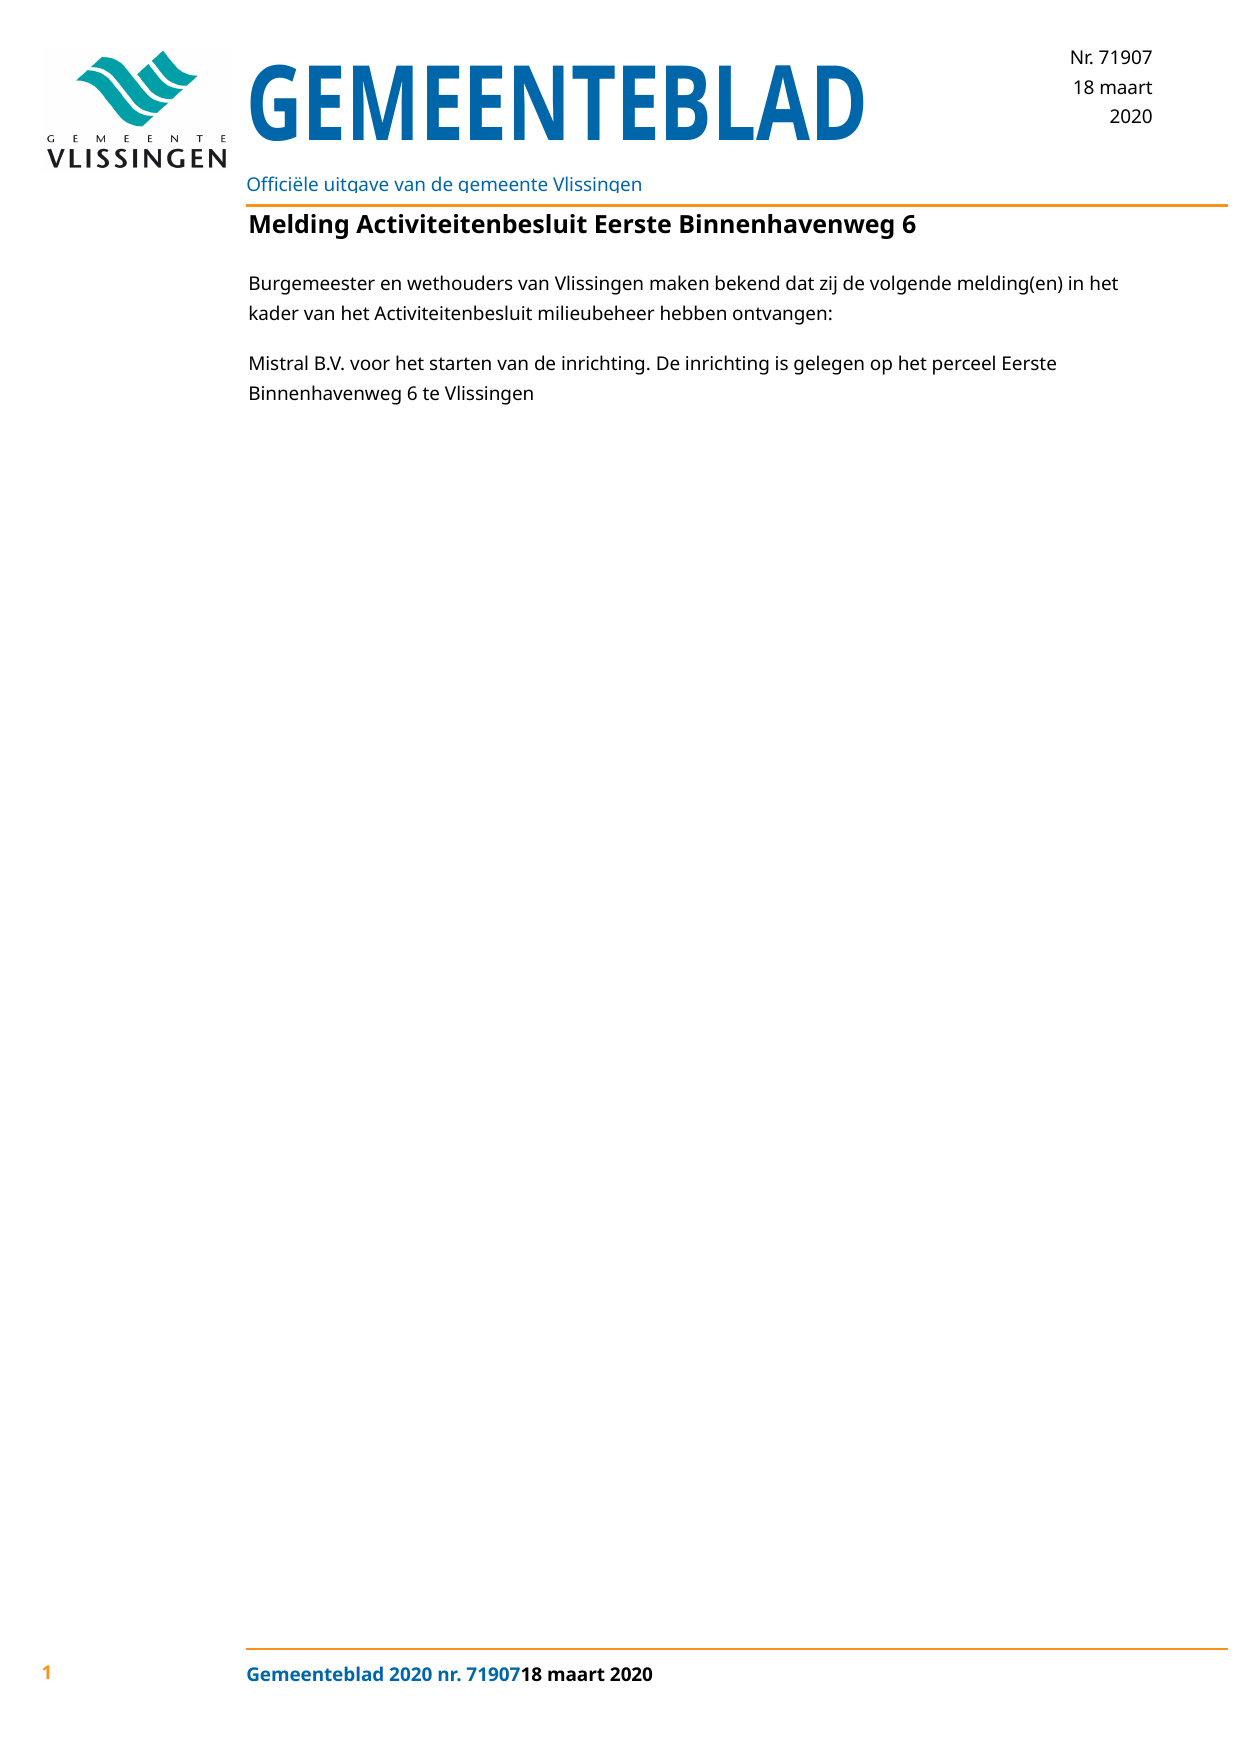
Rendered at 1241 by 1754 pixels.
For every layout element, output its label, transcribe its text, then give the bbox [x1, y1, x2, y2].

text Burgemeester en wethouders van Vlissingen maken bekend dat zij de volgende melding(en) in het kader van het Activiteitenbesluit milieubeheer hebben ontvangen: [248, 270, 1152, 326]
text Melding Activiteitenbesluit Eerste Binnenhavenweg 6 [248, 207, 1152, 241]
picture [41, 47, 231, 172]
text Mistral B.V. voor het starten van de inrichting. De inrichting is gelegen op het perceel Eerste Binnenhavenweg 6 te Vlissingen [248, 350, 1152, 406]
